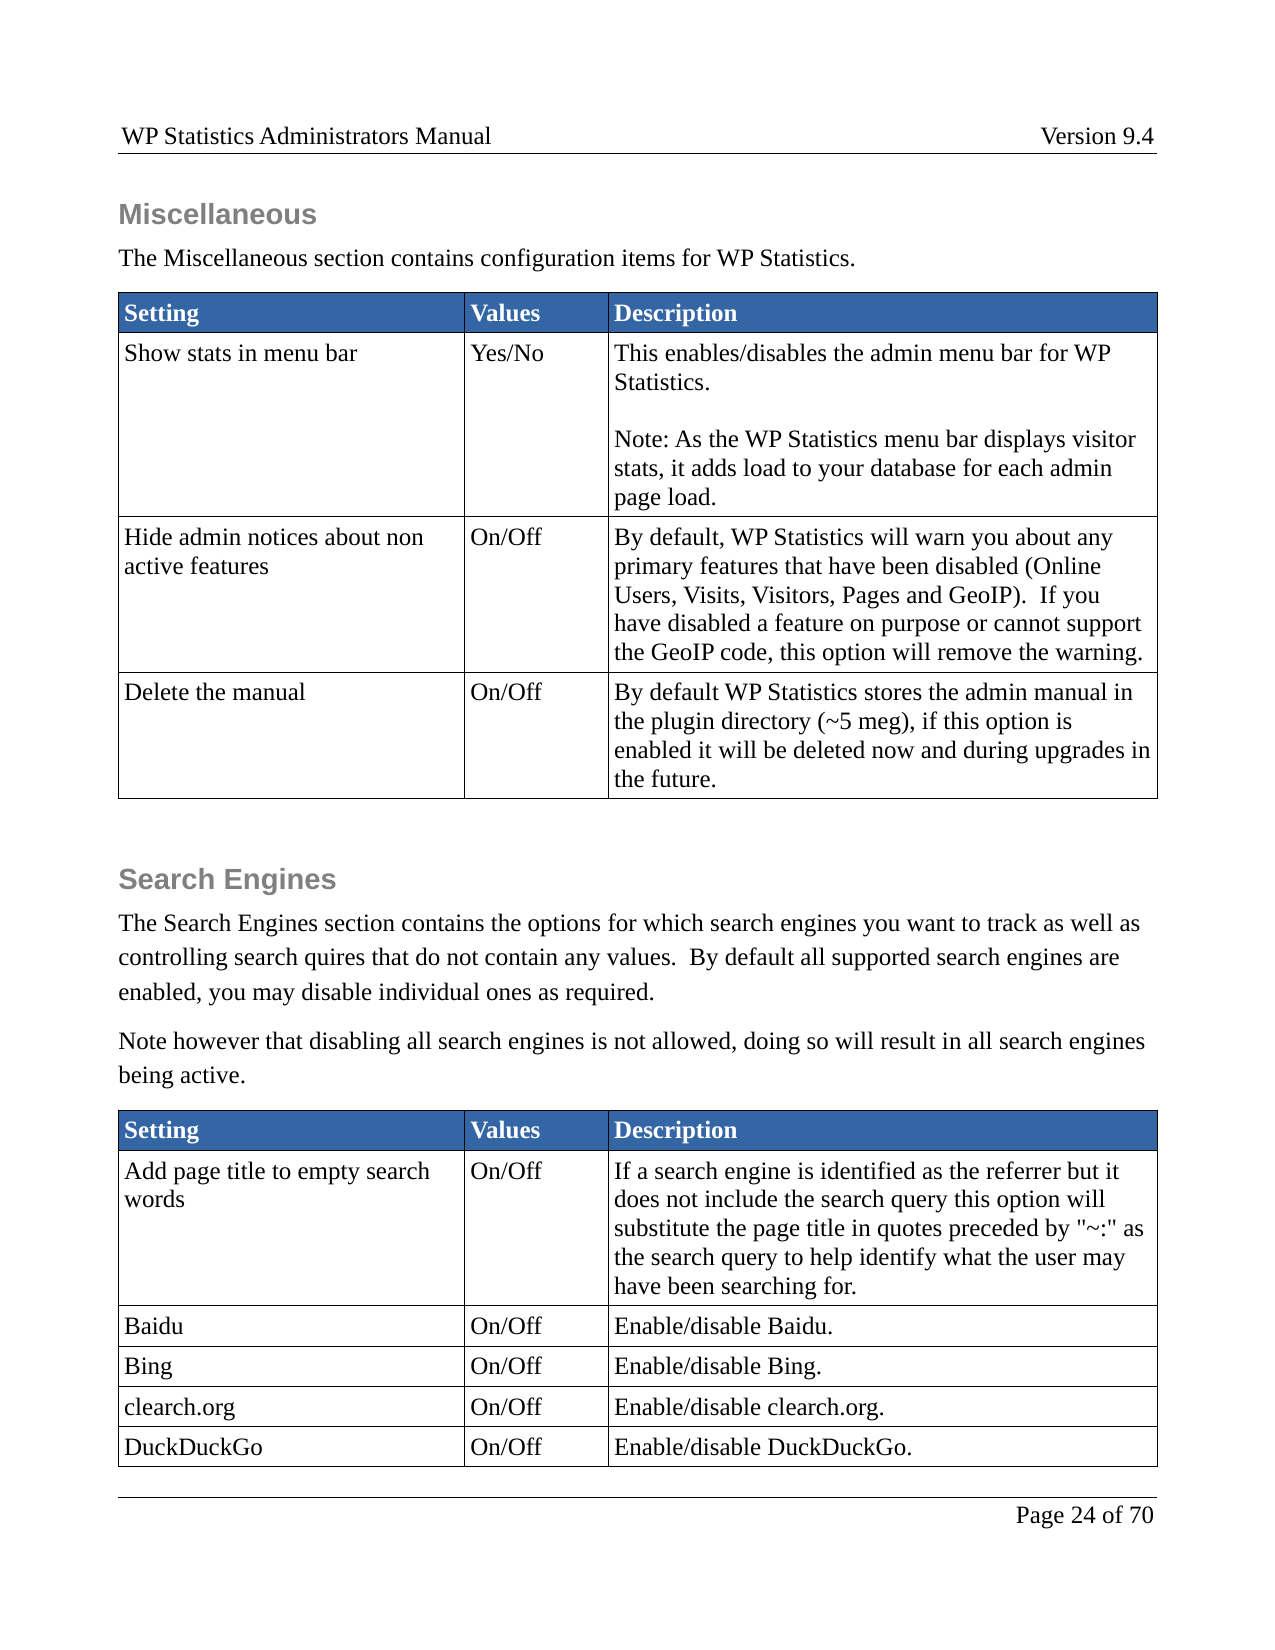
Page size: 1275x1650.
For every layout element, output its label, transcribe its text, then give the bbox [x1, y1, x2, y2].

table_cell Enable/disable clearch.org. [609, 1387, 1157, 1426]
text The Miscellaneous section contains configuration items for WP Statistics. [118, 243, 1157, 272]
table_cell Hide admin notices about non active features [119, 517, 464, 672]
subtitle Miscellaneous [118, 197, 1157, 230]
table_header Description [609, 293, 1157, 332]
table_header Description [609, 1111, 1157, 1150]
text The Search Engines section contains the options for which search engines you want to track as well as controlling search quires that do not contain any values. By default all supported search engines are enabled, you may disable individual ones as required. [118, 908, 1157, 1006]
table_cell On/Off [465, 1151, 608, 1305]
table_cell On/Off [465, 1387, 608, 1426]
table_header Setting [119, 1111, 464, 1150]
table_header Values [465, 293, 608, 332]
table_cell Add page title to empty search words [119, 1151, 464, 1305]
table_cell Enable/disable DuckDuckGo. [609, 1427, 1157, 1466]
table_cell By default WP Statistics stores the admin manual in the plugin directory (~5 meg), if this option is enabled it will be deleted now and during upgrades in the future. [609, 673, 1157, 798]
table_cell Baidu [119, 1306, 464, 1346]
table_header Values [465, 1111, 608, 1150]
table_cell On/Off [465, 1306, 608, 1346]
subtitle Search Engines [118, 862, 1157, 896]
table_cell Yes/No [465, 333, 608, 516]
text Note however that disabling all search engines is not allowed, doing so will result in all search engines being active. [118, 1026, 1157, 1089]
table_cell On/Off [465, 1427, 608, 1466]
table_cell This enables/disables the admin menu bar for WP Statistics. Note: As the WP Statistics menu bar displays visitor stats, it adds load to your database for each admin page load. [609, 333, 1157, 516]
table_cell clearch.org [119, 1387, 464, 1426]
table_cell Enable/disable Baidu. [609, 1306, 1157, 1346]
table_cell Enable/disable Bing. [609, 1347, 1157, 1386]
table_cell By default, WP Statistics will warn you about any primary features that have been disabled (Online Users, Visits, Visitors, Pages and GeoIP). If you have disabled a feature on purpose or cannot support the GeoIP code, this option will remove the warning. [609, 517, 1157, 672]
table_cell On/Off [465, 517, 608, 672]
table_cell On/Off [465, 673, 608, 798]
table_cell DuckDuckGo [119, 1427, 464, 1466]
table_cell On/Off [465, 1347, 608, 1386]
table_cell Delete the manual [119, 673, 464, 798]
table_cell Show stats in menu bar [119, 333, 464, 516]
table_cell Bing [119, 1347, 464, 1386]
table_header Setting [119, 293, 464, 332]
table_cell If a search engine is identified as the referrer but it does not include the search query this option will substitute the page title in quotes preceded by "~:" as the search query to help identify what the user may have been searching for. [609, 1151, 1157, 1305]
